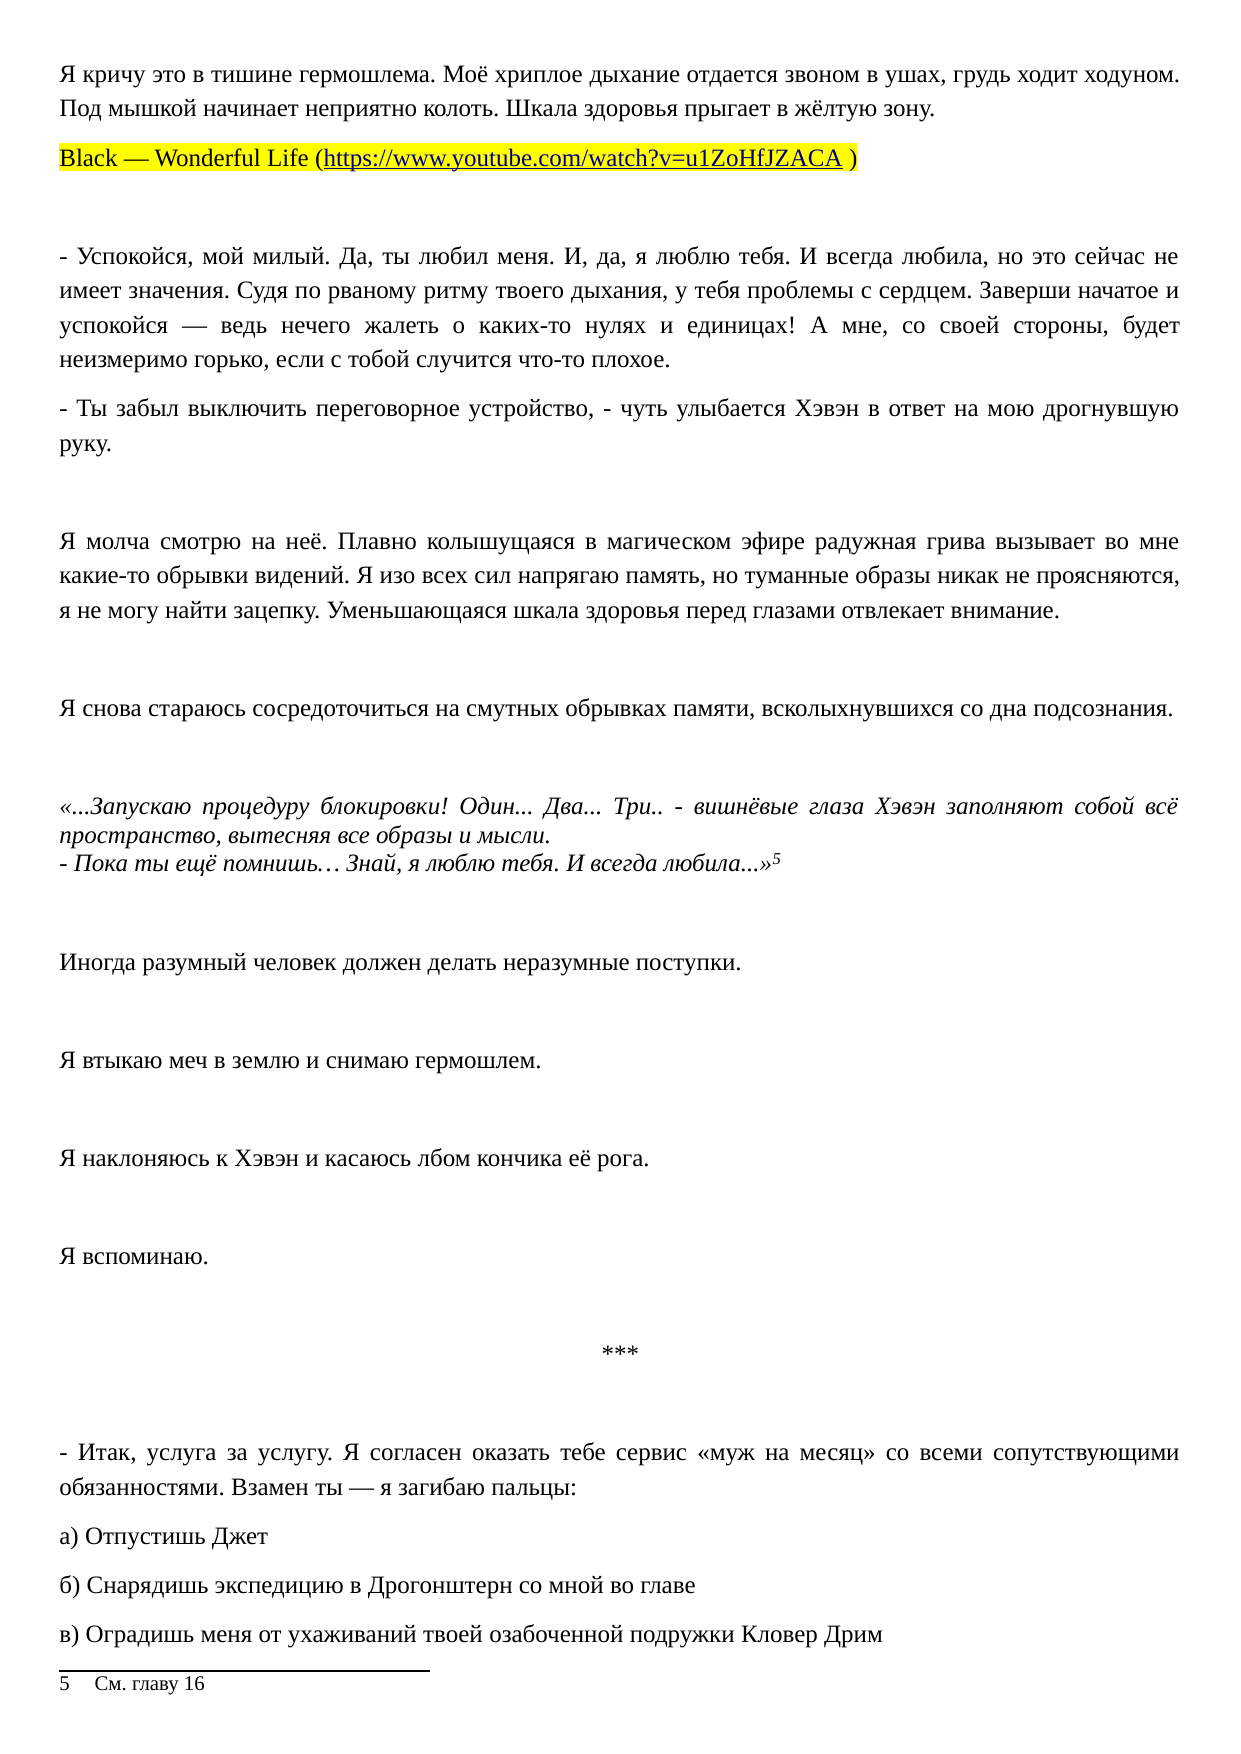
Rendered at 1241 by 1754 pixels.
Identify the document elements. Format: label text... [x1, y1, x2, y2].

text Я молча смотрю на неё. Плавно колышущаяся в магическом эфире радужная грива вызывает во мне какие-то обрывки видений. Я изо всех сил напрягаю память, но туманные образы никак не проясняются, я не могу найти зацепку. Уменьшающаяся шкала здоровья перед глазами отвлекает внимание. [59, 526, 1181, 623]
text - Успокойся, мой милый. Да, ты любил меня. И, да, я люблю тебя. И всегда любила, но это сейчас не имеет значения. Судя по рваному ритму твоего дыхания, у тебя проблемы с сердцем. Заверши начатое и успокойся — ведь нечего жалеть о каких-то нулях и единицах! А мне, со своей стороны, будет неизмеримо горько, если с тобой случится что-то плохое. [59, 241, 1181, 373]
text - Пока ты ещё помнишь… Знай, я люблю тебя. И всегда любила...» [59, 848, 1181, 877]
text Я кричу это в тишине гермошлема. Моё хриплое дыхание отдается звоном в ушах, грудь ходит ходуном. Под мышкой начинает неприятно колоть. Шкала здоровья прыгает в жёлтую зону. [59, 59, 1181, 122]
text Black — Wonderful Life (https://www.youtube.com/watch?v=u1ZoHfJZACA ) [59, 143, 1181, 171]
text в) Оградишь меня от ухаживаний твоей озабоченной подружки Кловер Дрим [59, 1619, 1181, 1648]
text *** [59, 1339, 1181, 1368]
text Я снова стараюсь сосредоточиться на смутных обрывках памяти, всколыхнувшихся со дна подсознания. [59, 693, 1181, 722]
text Я втыкаю меч в землю и снимаю гермошлем. [59, 1045, 1181, 1073]
text См. главу 16 [59, 1671, 1181, 1695]
text - Ты забыл выключить переговорное устройство, - чуть улыбается Хэвэн в ответ на мою дрогнувшую руку. [59, 393, 1181, 456]
text - Итак, услуга за услугу. Я согласен оказать тебе сервис «муж на месяц» со всеми сопутствующими обязанностями. Взамен ты — я загибаю пальцы: [59, 1437, 1181, 1501]
text б) Снарядишь экспедицию в Дрогонштерн со мной во главе [59, 1570, 1181, 1599]
text а) Отпустишь Джет [59, 1521, 1181, 1549]
text Иногда разумный человек должен делать неразумные поступки. [59, 947, 1181, 975]
text «...Запускаю процедуру блокировки! Один... Два... Три.. - вишнёвые глаза Хэвэн заполняют собой всё пространство, вытесняя все образы и мысли. [59, 791, 1181, 848]
text Я вспоминаю. [59, 1241, 1181, 1270]
text Я наклоняюсь к Хэвэн и касаюсь лбом кончика её рога. [59, 1143, 1181, 1172]
